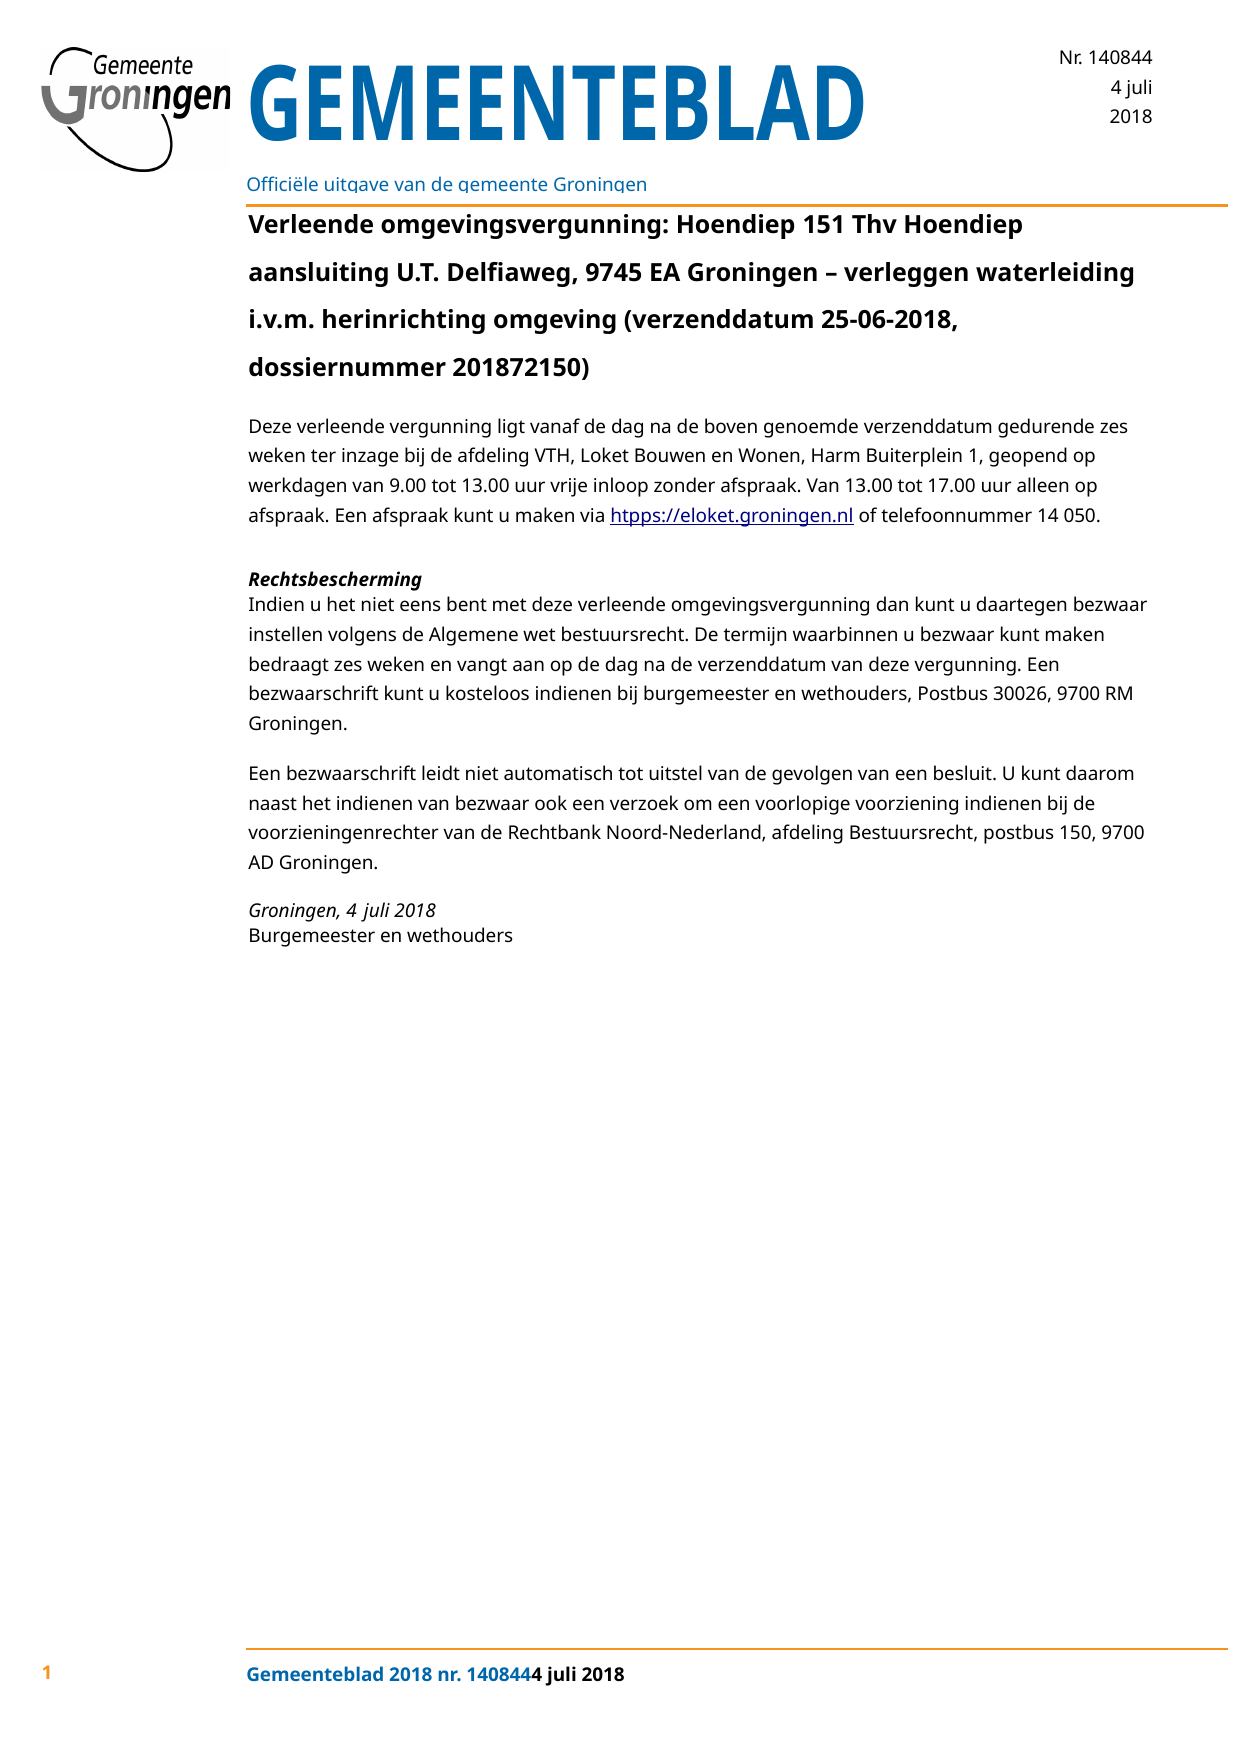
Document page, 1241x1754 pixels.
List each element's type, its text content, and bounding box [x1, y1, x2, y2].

text Deze verleende vergunning ligt vanaf de dag na de boven genoemde verzenddatum gedurende zes weken ter inzage bij de afdeling VTH, Loket Bouwen en Wonen, Harm Buiterplein 1, geopend op werkdagen van 9.00 tot 13.00 uur vrije inloop zonder afspraak. Van 13.00 tot 17.00 uur alleen op afspraak. Een afspraak kunt u maken via htpps://eloket.groningen.nl of telefoonnummer 14 050. [248, 413, 1152, 528]
text Een bezwaarschrift leidt niet automatisch tot uitstel van de gevolgen van een besluit. U kunt daarom naast het indienen van bezwaar ook een verzoek om een voorlopige voorziening indienen bij de voorzieningenrechter van de Rechtbank Noord-Nederland, afdeling Bestuursrecht, postbus 150, 9700 AD Groningen. [248, 760, 1152, 875]
text Verleende omgevingsvergunning: Hoendiep 151 Thv Hoendiep aansluiting U.T. Delfiaweg, 9745 EA Groningen – verleggen waterleiding i.v.m. herinrichting omgeving (verzenddatum 25-06-2018, dossiernummer 201872150) [248, 207, 1152, 384]
text Rechtsbescherming [248, 566, 1152, 592]
text Burgemeester en wethouders [248, 923, 1152, 948]
text Indien u het niet eens bent met deze verleende omgevingsvergunning dan kunt u daartegen bezwaar instellen volgens de Algemene wet bestuursrecht. De termijn waarbinnen u bezwaar kunt maken bedraagt zes weken en vangt aan op de dag na de verzenddatum van deze vergunning. Een bezwaarschrift kunt u kosteloos indienen bij burgemeester en wethouders, Postbus 30026, 9700 RM Groningen. [248, 592, 1152, 736]
text Groningen, 4 juli 2018 [248, 897, 1152, 923]
picture [41, 47, 231, 172]
